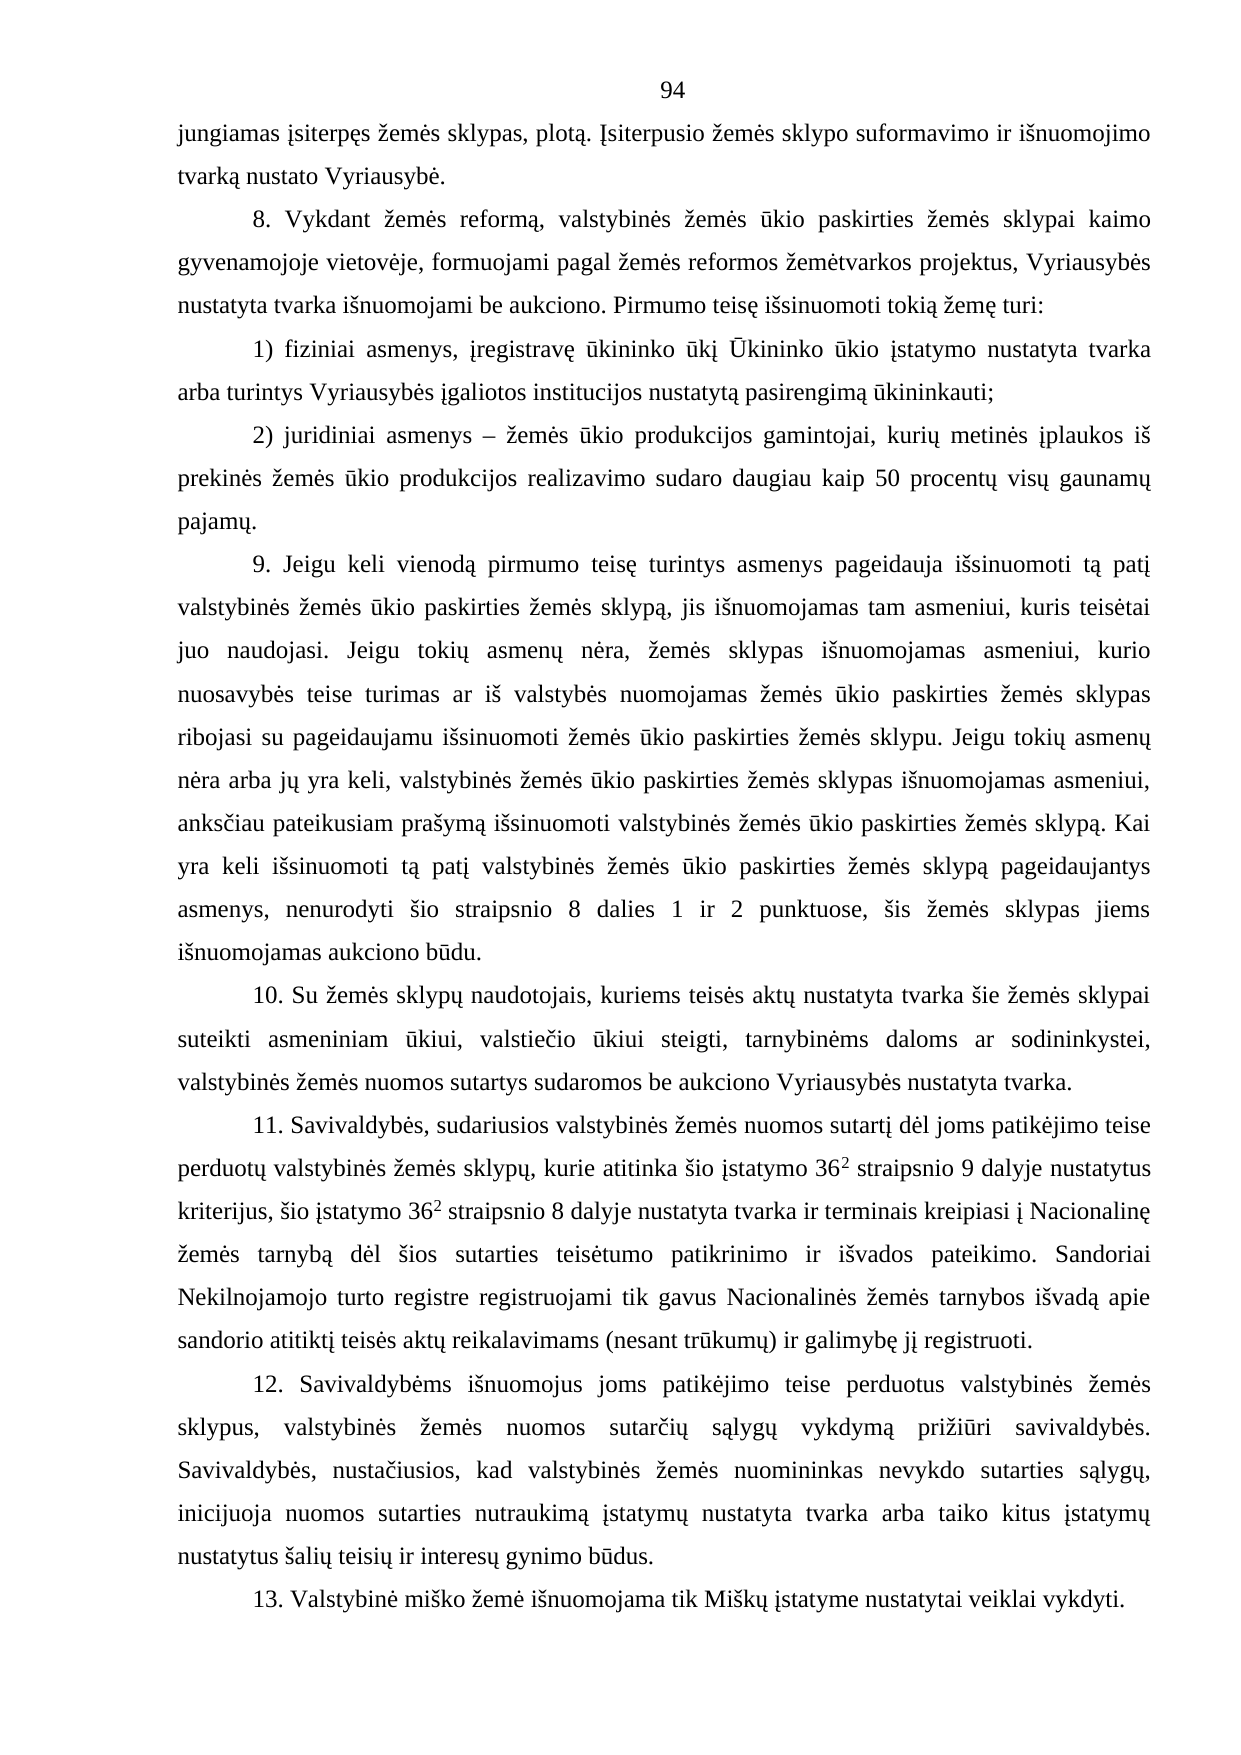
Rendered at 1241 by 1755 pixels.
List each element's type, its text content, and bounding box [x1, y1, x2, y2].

text 2) juridiniai asmenys – žemės ūkio produkcijos gamintojai, kurių metinės įplaukos iš prekinės žemės ūkio produkcijos realizavimo sudaro daugiau kaip 50 procentų visų gaunamų pajamų. [177, 420, 1152, 535]
text 12. Savivaldybėms išnuomojus joms patikėjimo teise perduotus valstybinės žemės sklypus, valstybinės žemės nuomos sutarčių sąlygų vykdymą prižiūri savivaldybės. Savivaldybės, nustačiusios, kad valstybinės žemės nuomininkas nevykdo sutarties sąlygų, inicijuoja nuomos sutarties nutraukimą įstatymų nustatyta tvarka arba taiko kitus įstatymų nustatytus šalių teisių ir interesų gynimo būdus. [177, 1369, 1152, 1570]
text 9. Jeigu keli vienodą pirmumo teisę turintys asmenys pageidauja išsinuomoti tą patį valstybinės žemės ūkio paskirties žemės sklypą, jis išnuomojamas tam asmeniui, kuris teisėtai juo naudojasi. Jeigu tokių asmenų nėra, žemės sklypas išnuomojamas asmeniui, kurio nuosavybės teise turimas ar iš valstybės nuomojamas žemės ūkio paskirties žemės sklypas ribojasi su pageidaujamu išsinuomoti žemės ūkio paskirties žemės sklypu. Jeigu tokių asmenų nėra arba jų yra keli, valstybinės žemės ūkio paskirties žemės sklypas išnuomojamas asmeniui, anksčiau pateikusiam prašymą išsinuomoti valstybinės žemės ūkio paskirties žemės sklypą. Kai yra keli išsinuomoti tą patį valstybinės žemės ūkio paskirties žemės sklypą pageidaujantys asmenys, nenurodyti šio straipsnio 8 dalies 1 ir 2 punktuose, šis žemės sklypas jiems išnuomojamas aukciono būdu. [177, 549, 1152, 966]
text jungiamas įsiterpęs žemės sklypas, plotą. Įsiterpusio žemės sklypo suformavimo ir išnuomojimo tvarką nustato Vyriausybė. [177, 118, 1152, 190]
text 10. Su žemės sklypų naudotojais, kuriems teisės aktų nustatyta tvarka šie žemės sklypai suteikti asmeniniam ūkiui, valstiečio ūkiui steigti, tarnybinėms daloms ar sodininkystei, valstybinės žemės nuomos sutartys sudaromos be aukciono Vyriausybės nustatyta tvarka. [177, 981, 1152, 1096]
text 8. Vykdant žemės reformą, valstybinės žemės ūkio paskirties žemės sklypai kaimo gyvenamojoje vietovėje, formuojami pagal žemės reformos žemėtvarkos projektus, Vyriausybės nustatyta tvarka išnuomojami be aukciono. Pirmumo teisę išsinuomoti tokią žemę turi: [177, 204, 1152, 319]
text 1) fiziniai asmenys, įregistravę ūkininko ūkį Ūkininko ūkio įstatymo nustatyta tvarka arba turintys Vyriausybės įgaliotos institucijos nustatytą pasirengimą ūkininkauti; [177, 334, 1152, 406]
text 11. Savivaldybės, sudariusios valstybinės žemės nuomos sutartį dėl joms patikėjimo teise perduotų valstybinės žemės sklypų, kurie atitinka šio įstatymo 362 straipsnio 9 dalyje nustatytus kriterijus, šio įstatymo 362 straipsnio 8 dalyje nustatyta tvarka ir terminais kreipiasi į Nacionalinę žemės tarnybą dėl šios sutarties teisėtumo patikrinimo ir išvados pateikimo. Sandoriai Nekilnojamojo turto registre registruojami tik gavus Nacionalinės žemės tarnybos išvadą apie sandorio atitiktį teisės aktų reikalavimams (nesant trūkumų) ir galimybę jį registruoti. [177, 1110, 1152, 1354]
text 13. Valstybinė miško žemė išnuomojama tik Miškų įstatyme nustatytai veiklai vykdyti. [177, 1584, 1152, 1613]
